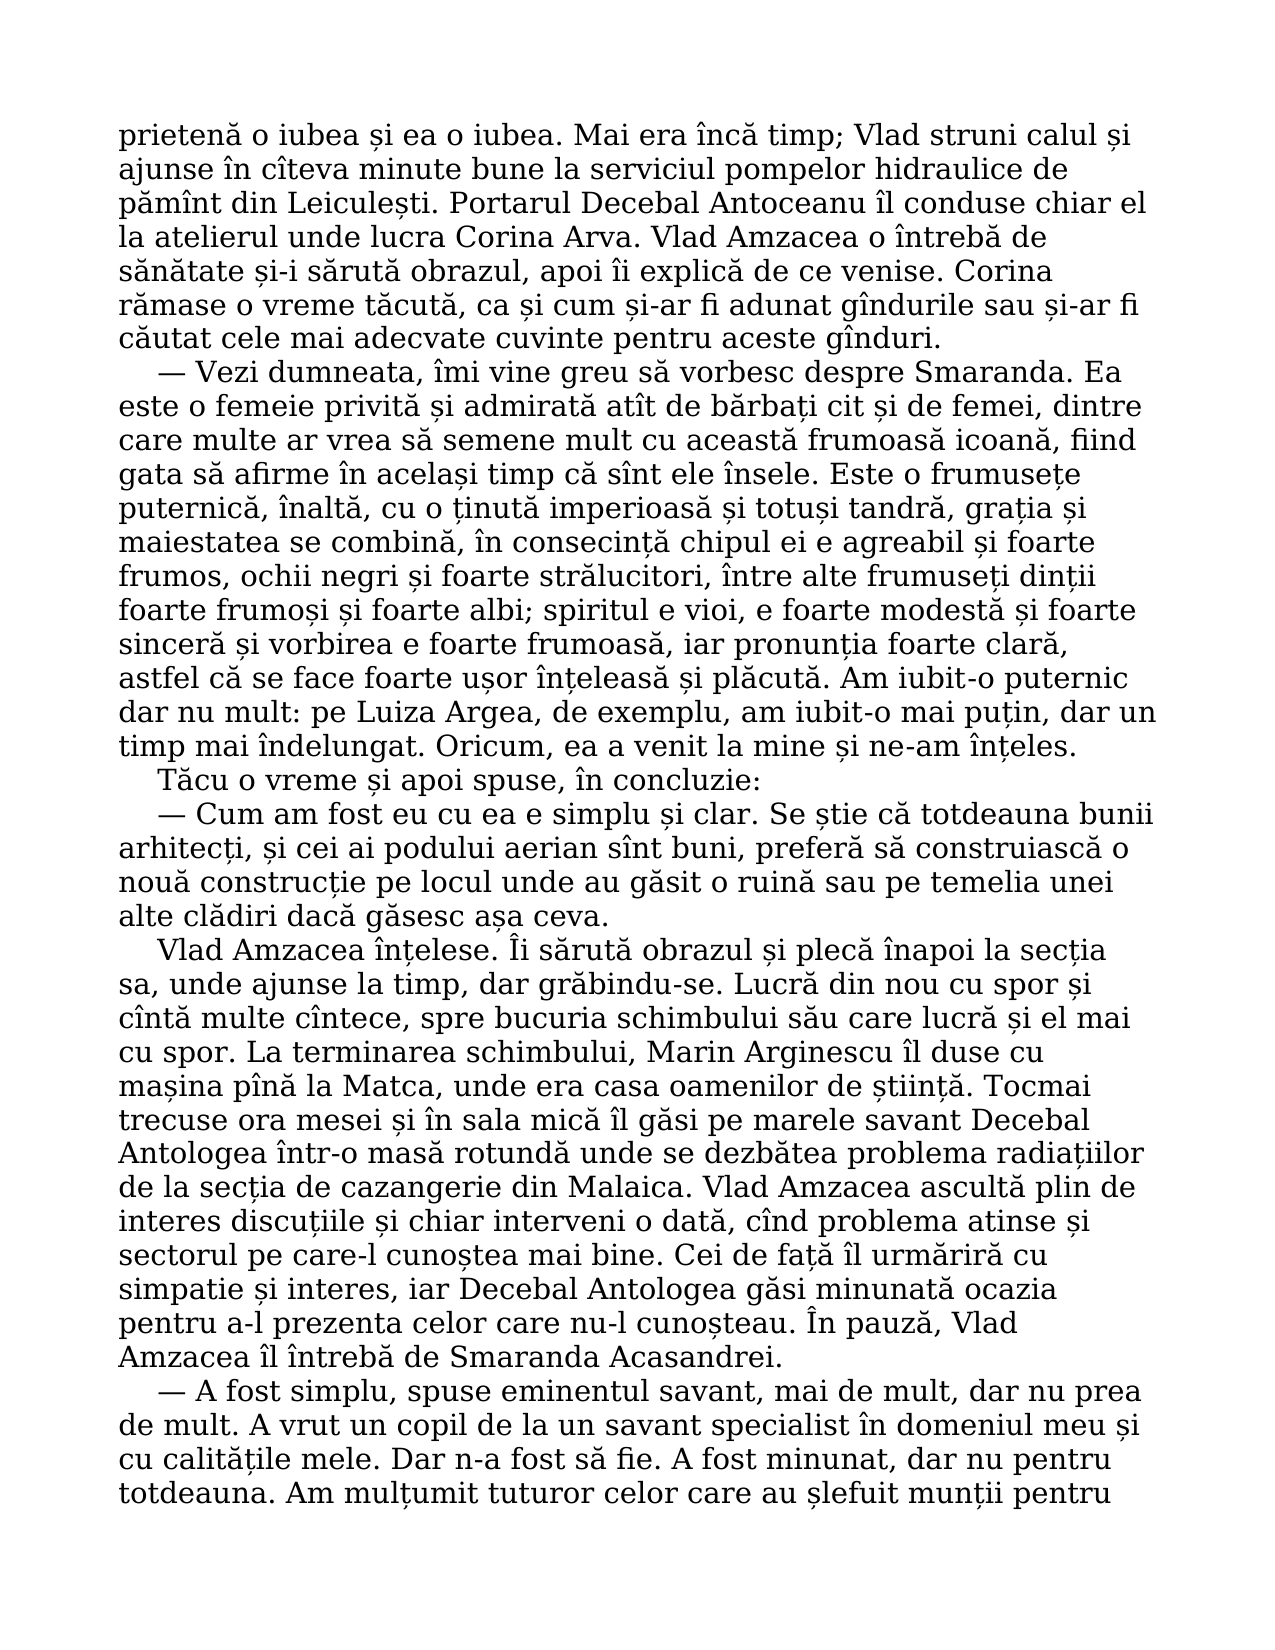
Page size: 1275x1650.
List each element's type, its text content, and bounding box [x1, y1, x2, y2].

text — Cum am fost eu cu ea e simplu și clar. Se știe că totdeauna bunii arhitecți, și cei ai podului aerian sînt buni, preferă să construiască o nouă construcție pe locul unde au găsit o ruină sau pe temelia unei alte clădiri dacă găsesc așa ceva. [118, 797, 1157, 933]
text Vlad Amzacea înțelese. Îi sărută obrazul și plecă înapoi la secția sa, unde ajunse la timp, dar grăbindu‑se. Lucră din nou cu spor și cîntă multe cîntece, spre bucuria schimbului său care lucră și el mai cu spor. La terminarea schimbului, Marin Arginescu îl duse cu mașina pînă la Matca, unde era casa oamenilor de știință. Tocmai trecuse ora mesei și în sala mică îl găsi pe marele savant Decebal Antologea într‑o masă rotundă unde se dezbătea problema radiațiilor de la secția de cazangerie din Malaica. Vlad Amzacea ascultă plin de interes discuțiile și chiar interveni o dată, cînd problema atinse și sectorul pe care‑l cunoștea mai bine. Cei de față îl urmăriră cu simpatie și interes, iar Decebal Antologea găsi minunată ocazia pentru a‑l prezenta celor care nu‑l cunoșteau. În pauză, Vlad Amzacea îl întrebă de Smaranda Acasandrei. [118, 933, 1157, 1374]
text — A fost simplu, spuse eminentul savant, mai de mult, dar nu prea de mult. A vrut un copil de la un savant specialist în domeniul meu și cu calitățile mele. Dar n‑a fost să fie. A fost minunat, dar nu pentru totdeauna. Am mulțumit tuturor celor care au șlefuit munții pentru [118, 1374, 1157, 1510]
text Tăcu o vreme și apoi spuse, în concluzie: [118, 763, 1157, 797]
text prietenă o iubea și ea o iubea. Mai era încă timp; Vlad struni calul și ajunse în cîteva minute bune la serviciul pompelor hidraulice de pămînt din Leiculești. Portarul Decebal Antoceanu îl conduse chiar el la atelierul unde lucra Corina Arva. Vlad Amzacea o întrebă de sănătate și‑i sărută obrazul, apoi îi explică de ce venise. Corina rămase o vreme tăcută, ca și cum și‑ar fi adunat gîndurile sau și‑ar fi căutat cele mai adecvate cuvinte pentru aceste gînduri. [118, 118, 1157, 356]
text — Vezi dumneata, îmi vine greu să vorbesc despre Smaranda. Ea este o femeie privită și admirată atît de bărbați cit și de femei, dintre care multe ar vrea să semene mult cu această frumoasă icoană, fiind gata să afirme în același timp că sînt ele însele. Este o frumusețe puternică, înaltă, cu o ținută imperioasă și totuși tandră, grația și maiestatea se combină, în consecință chipul ei e agreabil și foarte frumos, ochii negri și foarte strălucitori, între alte frumuseți dinții foarte frumoși și foarte albi; spiritul e vioi, e foarte modestă și foarte sinceră și vorbirea e foarte frumoasă, iar pronunția foarte clară, astfel că se face foarte ușor înțeleasă și plăcută. Am iubit‑o puternic dar nu mult: pe Luiza Argea, de exemplu, am iubit‑o mai puțin, dar un timp mai îndelungat. Oricum, ea a venit la mine și ne‑am înțeles. [118, 356, 1157, 763]
